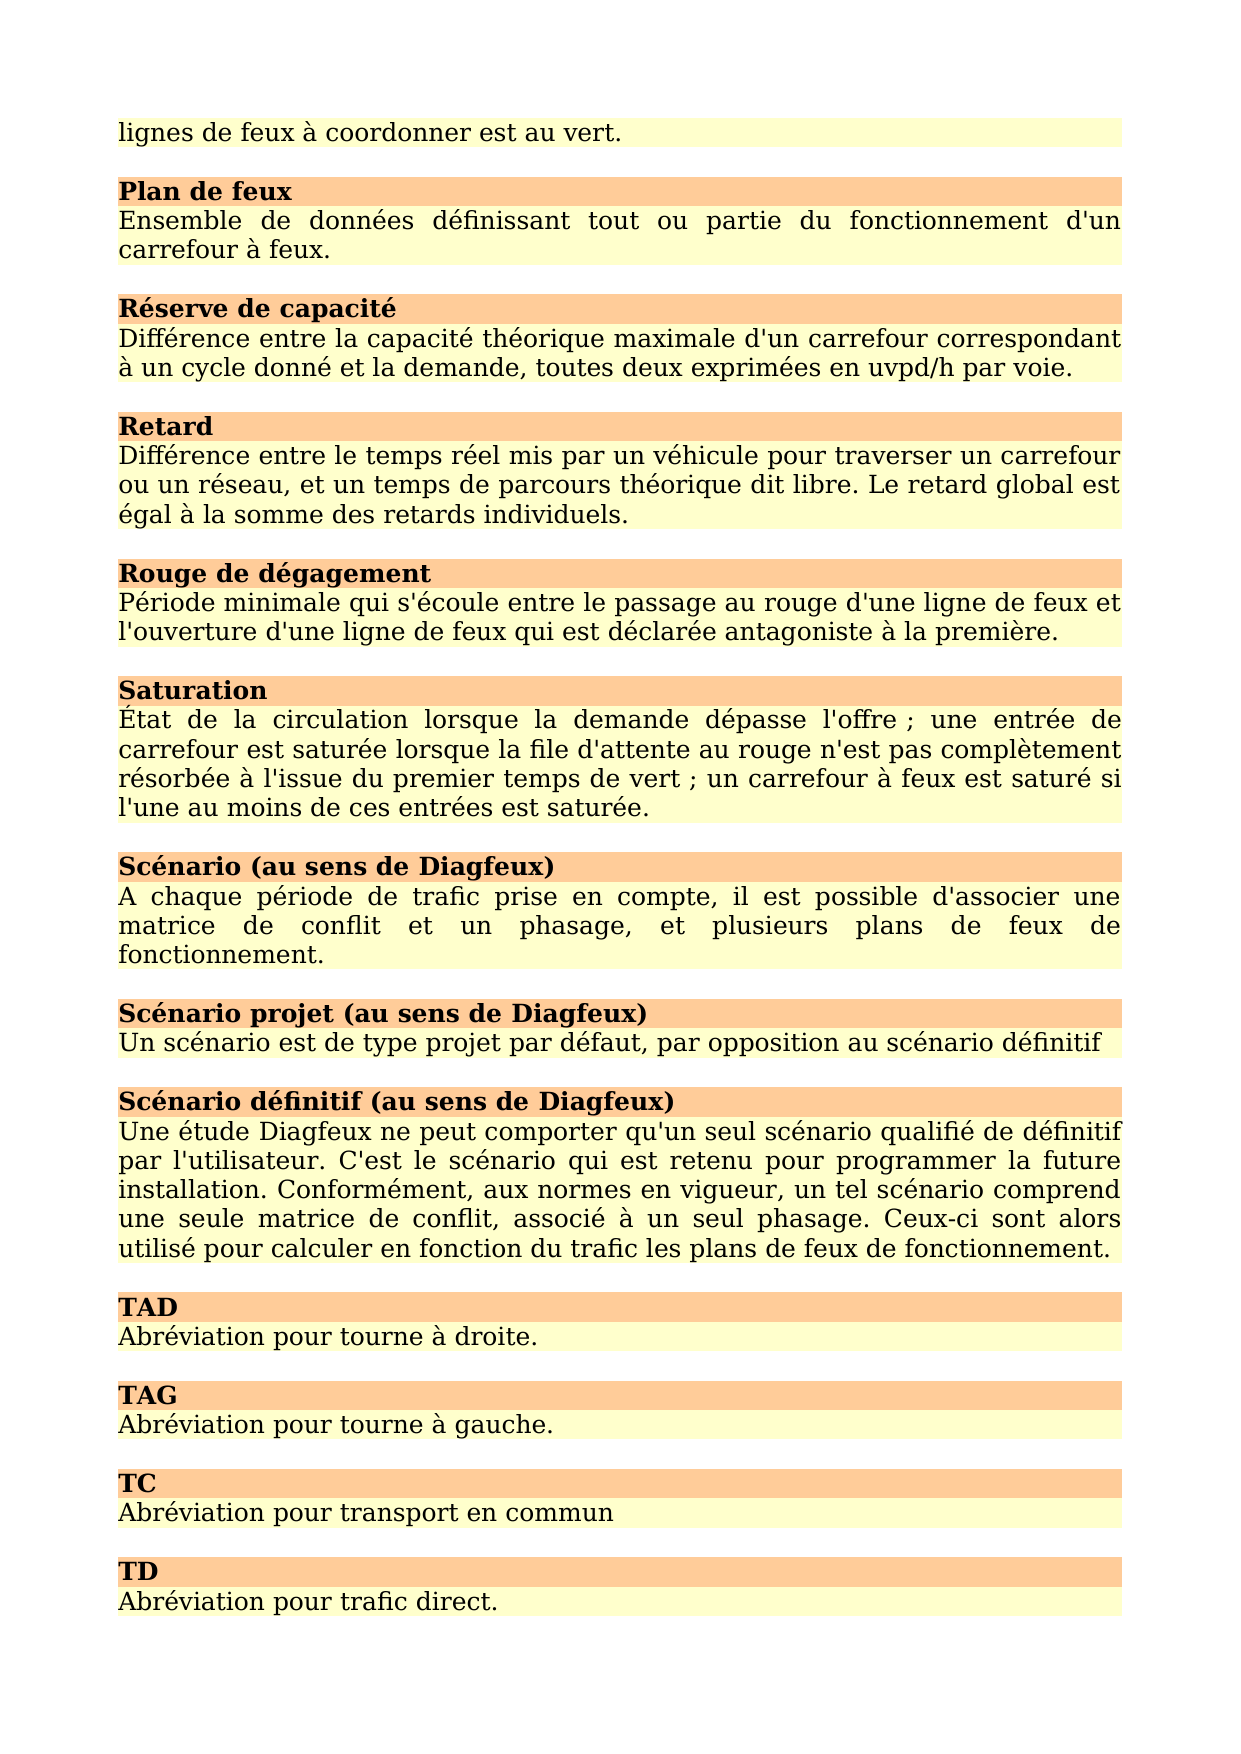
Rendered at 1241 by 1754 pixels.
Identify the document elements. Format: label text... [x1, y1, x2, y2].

text Abréviation pour tourne à droite. [118, 1322, 1122, 1351]
text Période minimale qui s'écoule entre le passage au rouge d'une ligne de feux et l'ouverture d'une ligne de feux qui est déclarée antagoniste à la première. [118, 588, 1122, 647]
text Une étude Diagfeux ne peut comporter qu'un seul scénario qualifié de définitif par l'utilisateur. C'est le scénario qui est retenu pour programmer la future installation. Conformément, aux normes en vigueur, un tel scénario comprend une seule matrice de conflit, associé à un seul phasage. Ceux-ci sont alors utilisé pour calculer en fonction du trafic les plans de feux de fonctionnement. [118, 1117, 1122, 1263]
text Abréviation pour trafic direct. [118, 1587, 1122, 1616]
text Un scénario est de type projet par défaut, par opposition au scénario définitif [118, 1028, 1122, 1058]
text Saturation [118, 676, 1122, 706]
text Scénario projet (au sens de Diagfeux) [118, 999, 1122, 1028]
text TAD [118, 1292, 1122, 1322]
text Plan de feux [118, 177, 1122, 206]
text Scénario (au sens de Diagfeux) [118, 852, 1122, 882]
text Ensemble de données définissant tout ou partie du fonctionnement d'un carrefour à feux. [118, 206, 1122, 265]
text TC [118, 1469, 1122, 1498]
text Abréviation pour tourne à gauche. [118, 1410, 1122, 1439]
text Réserve de capacité [118, 294, 1122, 324]
text État de la circulation lorsque la demande dépasse l'offre ; une entrée de carrefour est saturée lorsque la file d'attente au rouge n'est pas complètement résorbée à l'issue du premier temps de vert ; un carrefour à feux est saturé si l'une au moins de ces entrées est saturée. [118, 706, 1122, 823]
text Abréviation pour transport en commun [118, 1498, 1122, 1528]
text Différence entre la capacité théorique maximale d'un carrefour correspondant à un cycle donné et la demande, toutes deux exprimées en uvpd/h par voie. [118, 324, 1122, 382]
text Rouge de dégagement [118, 559, 1122, 588]
text A chaque période de trafic prise en compte, il est possible d'associer une matrice de conflit et un phasage, et plusieurs plans de feux de fonctionnement. [118, 882, 1122, 969]
text TD [118, 1557, 1122, 1587]
text TAG [118, 1381, 1122, 1410]
text Différence entre le temps réel mis par un véhicule pour traverser un carrefour ou un réseau, et un temps de parcours théorique dit libre. Le retard global est égal à la somme des retards individuels. [118, 441, 1122, 529]
text lignes de feux à coordonner est au vert. [118, 118, 1122, 147]
text Scénario définitif (au sens de Diagfeux) [118, 1087, 1122, 1117]
text Retard [118, 412, 1122, 441]
